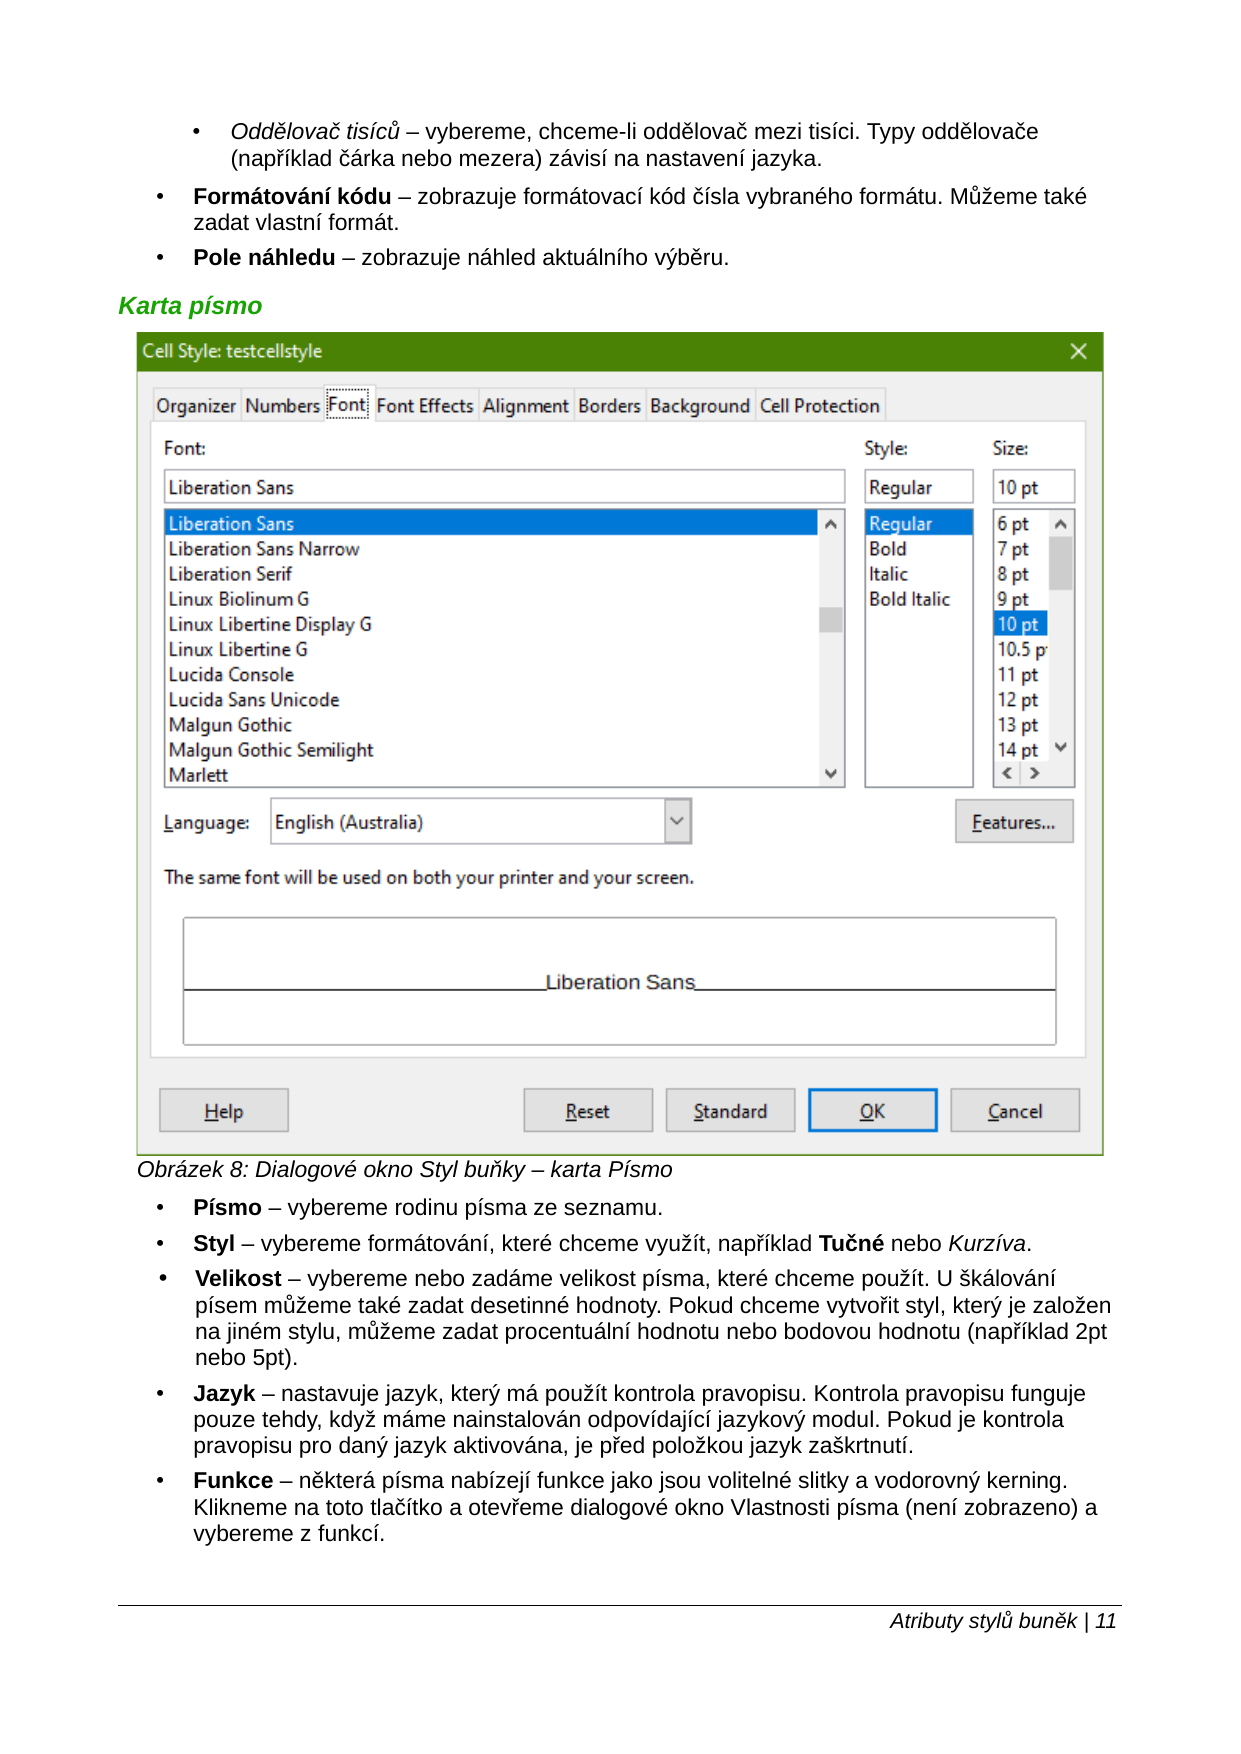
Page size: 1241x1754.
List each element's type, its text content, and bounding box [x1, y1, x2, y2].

list Styl – vybereme formátování, které chceme využít, například Tučné nebo Kurzíva. [156, 1229, 1122, 1256]
list Velikost – vybereme nebo zadáme velikost písma, které chceme použít. U škálování písem můžeme také zadat desetinné hodnoty. Pokud chceme vytvořit styl, který je založen na jiném stylu, můžeme zadat procentuální hodnotu nebo bodovou hodnotu (například 2pt nebo 5pt). [156, 1265, 1122, 1371]
list Oddělovač tisíců – vybereme, chceme-li oddělovač mezi tisíci. Typy oddělovače (například čárka nebo mezera) závisí na nastavení jazyka. [192, 118, 1122, 171]
picture [136, 332, 1104, 1156]
list Písmo – vybereme rodinu písma ze seznamu. [156, 1194, 1122, 1221]
list Funkce – některá písma nabízejí funkce jako jsou volitelné slitky a vodorovný kerning. Klikneme na toto tlačítko a otevřeme dialogové okno Vlastnosti písma (není zobrazeno) a vybereme z funkcí. [156, 1467, 1122, 1546]
list Formátování kódu – zobrazuje formátovací kód čísla vybraného formátu. Můžeme také zadat vlastní formát. [156, 183, 1122, 236]
subtitle Karta písmo [118, 291, 1122, 320]
list Pole náhledu – zobrazuje náhled aktuálního výběru. [156, 244, 1122, 271]
list Jazyk – nastavuje jazyk, který má použít kontrola pravopisu. Kontrola pravopisu funguje pouze tehdy, když máme nainstalován odpovídající jazykový modul. Pokud je kontrola pravopisu pro daný jazyk aktivována, je před položkou jazyk zaškrtnutí. [156, 1379, 1122, 1458]
text Obrázek 8: Dialogové okno Styl buňky – karta Písmo [137, 1156, 1104, 1182]
